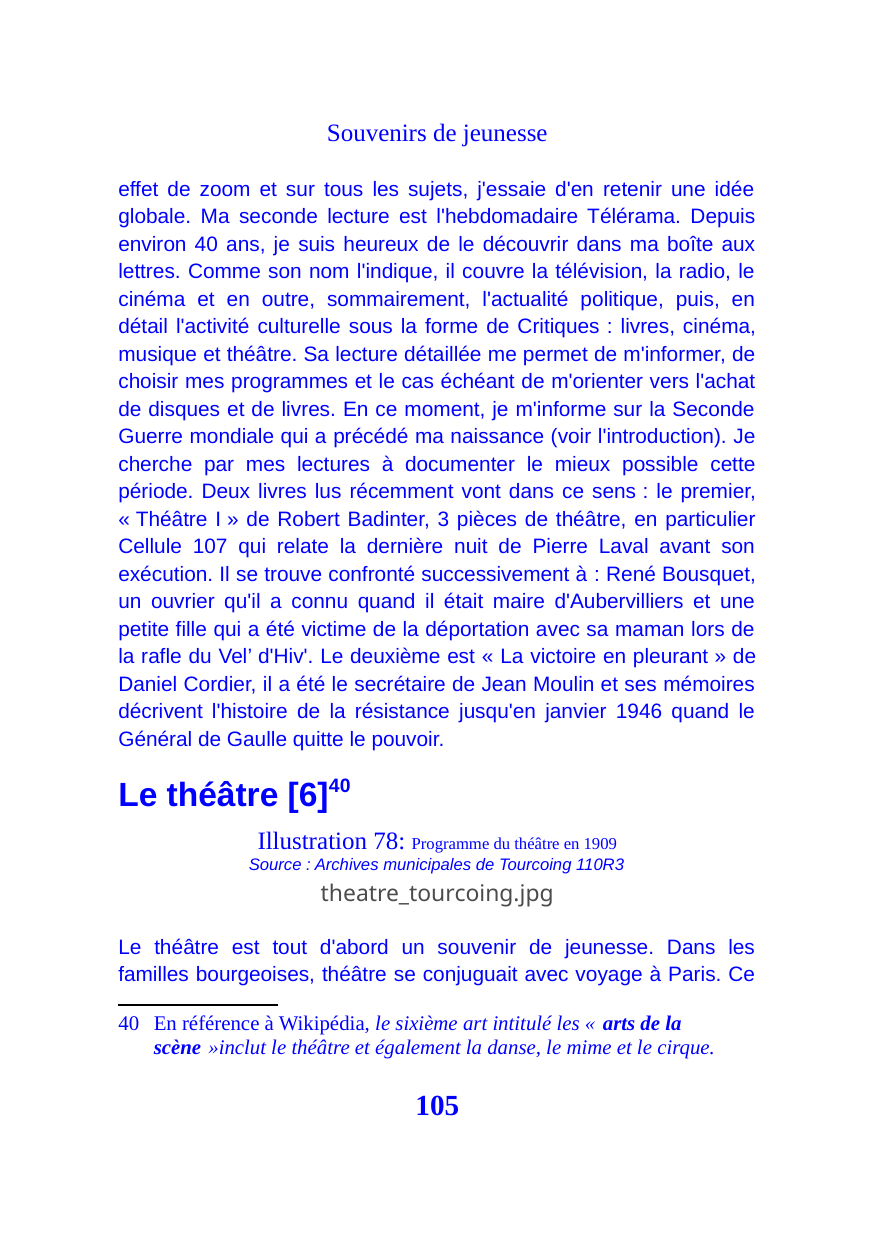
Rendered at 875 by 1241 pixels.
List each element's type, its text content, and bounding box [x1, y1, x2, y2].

text En référence à Wikipédia, le sixième art intitulé les « arts de la scène »inclut le théâtre et également la danse, le mime et le cirque. [118, 1011, 756, 1059]
text effet de zoom et sur tous les sujets, j'essaie d'en retenir une idée globale. Ma seconde lecture est l'hebdomadaire Télérama. Depuis environ 40 ans, je suis heureux de le découvrir dans ma boîte aux lettres. Comme son nom l'indique, il couvre la télévision, la radio, le cinéma et en outre, sommairement, l'actualité politique, puis, en détail l'activité culturelle sous la forme de Critiques : livres, cinéma, musique et théâtre. Sa lecture détaillée me permet de m'informer, de choisir mes programmes et le cas échéant de m'orienter vers l'achat de disques et de livres. En ce moment, je m'informe sur la Seconde Guerre mondiale qui a précédé ma naissance (voir l'introduction). Je cherche par mes lectures à documenter le mieux possible cette période. Deux livres lus récemment vont dans ce sens : le premier, « Théâtre I » de Robert Badinter, 3 pièces de théâtre, en particulier Cellule 107 qui relate la dernière nuit de Pierre Laval avant son exécution. Il se trouve confronté successivement à : René Bousquet, un ouvrier qu'il a connu quand il était maire d'Aubervilliers et une petite fille qui a été victime de la déportation avec sa maman lors de la rafle du Vel’ d'Hiv'. Le deuxième est « La victoire en pleurant » de Daniel Cordier, il a été le secrétaire de Jean Moulin et ses mémoires décrivent l'histoire de la résistance jusqu'en janvier 1946 quand le Général de Gaulle quitte le pouvoir. [118, 176, 756, 750]
text theatre_tourcoing.jpg [118, 877, 756, 908]
text Illustration 78: Programme du théâtre en 1909 [118, 826, 756, 854]
text Le théâtre est tout d'abord un souvenir de jeunesse. Dans les familles bourgeoises, théâtre se conjuguait avec voyage à Paris. Ce [118, 934, 756, 986]
text Source : Archives municipales de Tourcoing 110R3 [118, 854, 756, 874]
subtitle Le théâtre [6] [118, 775, 756, 813]
